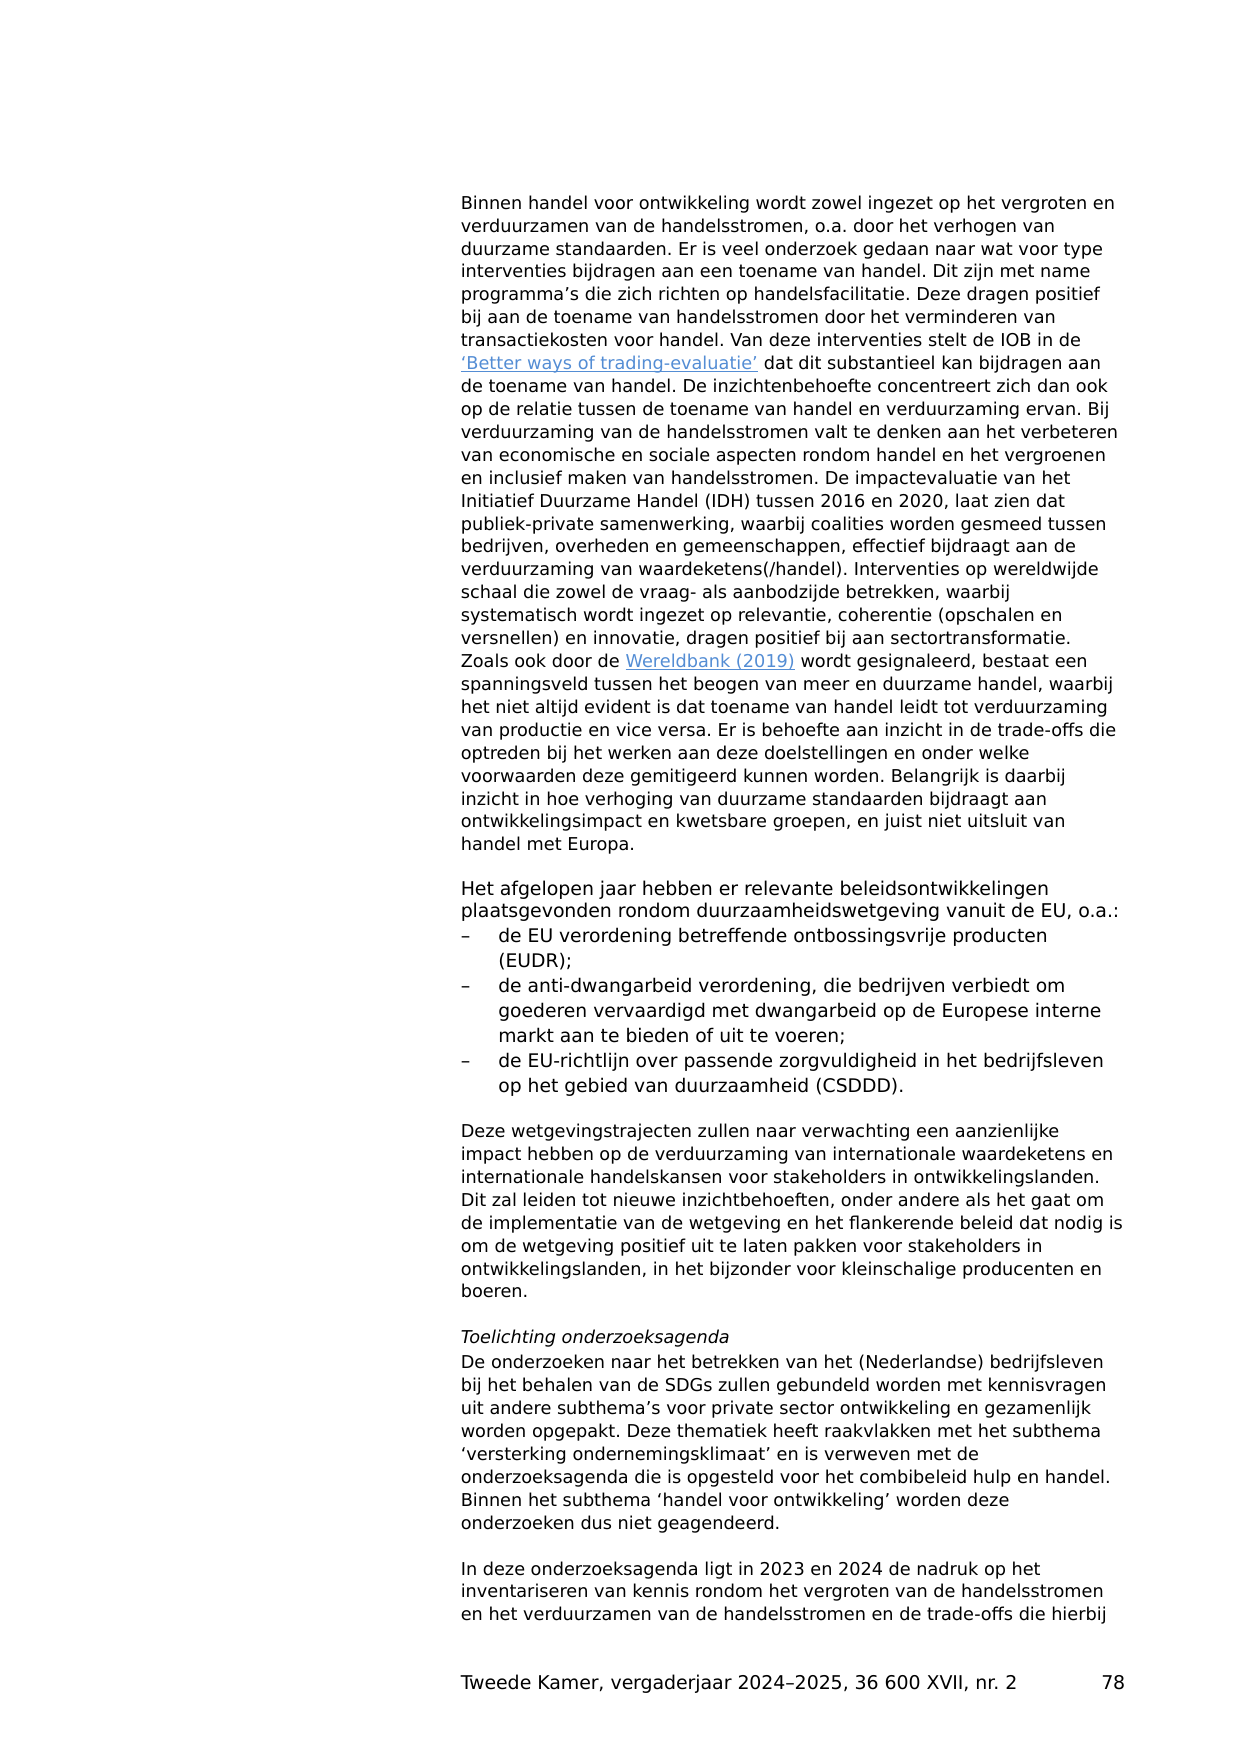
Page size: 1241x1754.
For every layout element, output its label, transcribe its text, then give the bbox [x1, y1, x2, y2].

text Deze wetgevingstrajecten zullen naar verwachting een aanzienlijke impact hebben op de verduurzaming van internationale waardeketens en internationale handelskansen voor stakeholders in ontwikkelingslanden. Dit zal leiden tot nieuwe inzichtbehoeften, onder andere als het gaat om de implementatie van de wetgeving en het flankerende beleid dat nodig is om de wetgeving positief uit te laten pakken voor stakeholders in ontwikkelingslanden, in het bijzonder voor kleinschalige producenten en boeren. [461, 1119, 1125, 1302]
list de anti-dwangarbeid verordening, die bedrijven verbiedt om goederen vervaardigd met dwangarbeid op de Europese interne markt aan te bieden of uit te voeren; [461, 972, 1125, 1047]
list de EU verordening betreffende ontbossingsvrije producten (EUDR); [461, 922, 1125, 972]
text Het afgelopen jaar hebben er relevante beleidsontwikkelingen plaatsgevonden rondom duurzaamheidswetgeving vanuit de EU, o.a.: [461, 878, 1125, 922]
text Binnen handel voor ontwikkeling wordt zowel ingezet op het vergroten en verduurzamen van de handelsstromen, o.a. door het verhogen van duurzame standaarden. Er is veel onderzoek gedaan naar wat voor type interventies bijdragen aan een toename van handel. Dit zijn met name programma’s die zich richten op handelsfacilitatie. Deze dragen positief bij aan de toename van handelsstromen door het verminderen van transactiekosten voor handel. Van deze interventies stelt de IOB in de ‘Better ways of trading-evaluatie’ dat dit substantieel kan bijdragen aan de toename van handel. De inzichtenbehoefte concentreert zich dan ook op de relatie tussen de toename van handel en verduurzaming ervan. Bij verduurzaming van de handelsstromen valt te denken aan het verbeteren van economische en sociale aspecten rondom handel en het vergroenen en inclusief maken van handelsstromen. De impactevaluatie van het Initiatief Duurzame Handel (IDH) tussen 2016 en 2020, laat zien dat publiek-private samenwerking, waarbij coalities worden gesmeed tussen bedrijven, overheden en gemeenschappen, effectief bijdraagt aan de verduurzaming van waardeketens(/handel). Interventies op wereldwijde schaal die zowel de vraag- als aanbodzijde betrekken, waarbij systematisch wordt ingezet op relevantie, coherentie (opschalen en versnellen) en innovatie, dragen positief bij aan sectortransformatie. Zoals ook door de Wereldbank (2019) wordt gesignaleerd, bestaat een spanningsveld tussen het beogen van meer en duurzame handel, waarbij het niet altijd evident is dat toename van handel leidt tot verduurzaming van productie en vice versa. Er is behoefte aan inzicht in de trade-offs die optreden bij het werken aan deze doelstellingen en onder welke voorwaarden deze gemitigeerd kunnen worden. Belangrijk is daarbij inzicht in hoe verhoging van duurzame standaarden bijdraagt aan ontwikkelingsimpact en kwetsbare groepen, en juist niet uitsluit van handel met Europa. [461, 191, 1125, 855]
text De onderzoeken naar het betrekken van het (Nederlandse) bedrijfsleven bij het behalen van de SDGs zullen gebundeld worden met kennisvragen uit andere subthema’s voor private sector ontwikkeling en gezamenlijk worden opgepakt. Deze thematiek heeft raakvlakken met het subthema ‘versterking ondernemingsklimaat’ en is verweven met de onderzoeksagenda die is opgesteld voor het combibeleid hulp en handel. Binnen het subthema ‘handel voor ontwikkeling’ worden deze onderzoeken dus niet geagendeerd. [461, 1350, 1125, 1534]
text Toelichting onderzoeksagenda [461, 1325, 1125, 1348]
list de EU-richtlijn over passende zorgvuldigheid in het bedrijfsleven op het gebied van duurzaamheid (CSDDD). [461, 1047, 1125, 1097]
text In deze onderzoeksagenda ligt in 2023 en 2024 de nadruk op het inventariseren van kennis rondom het vergroten van de handelsstromen en het verduurzamen van de handelsstromen en de trade-offs die hierbij [461, 1557, 1125, 1625]
